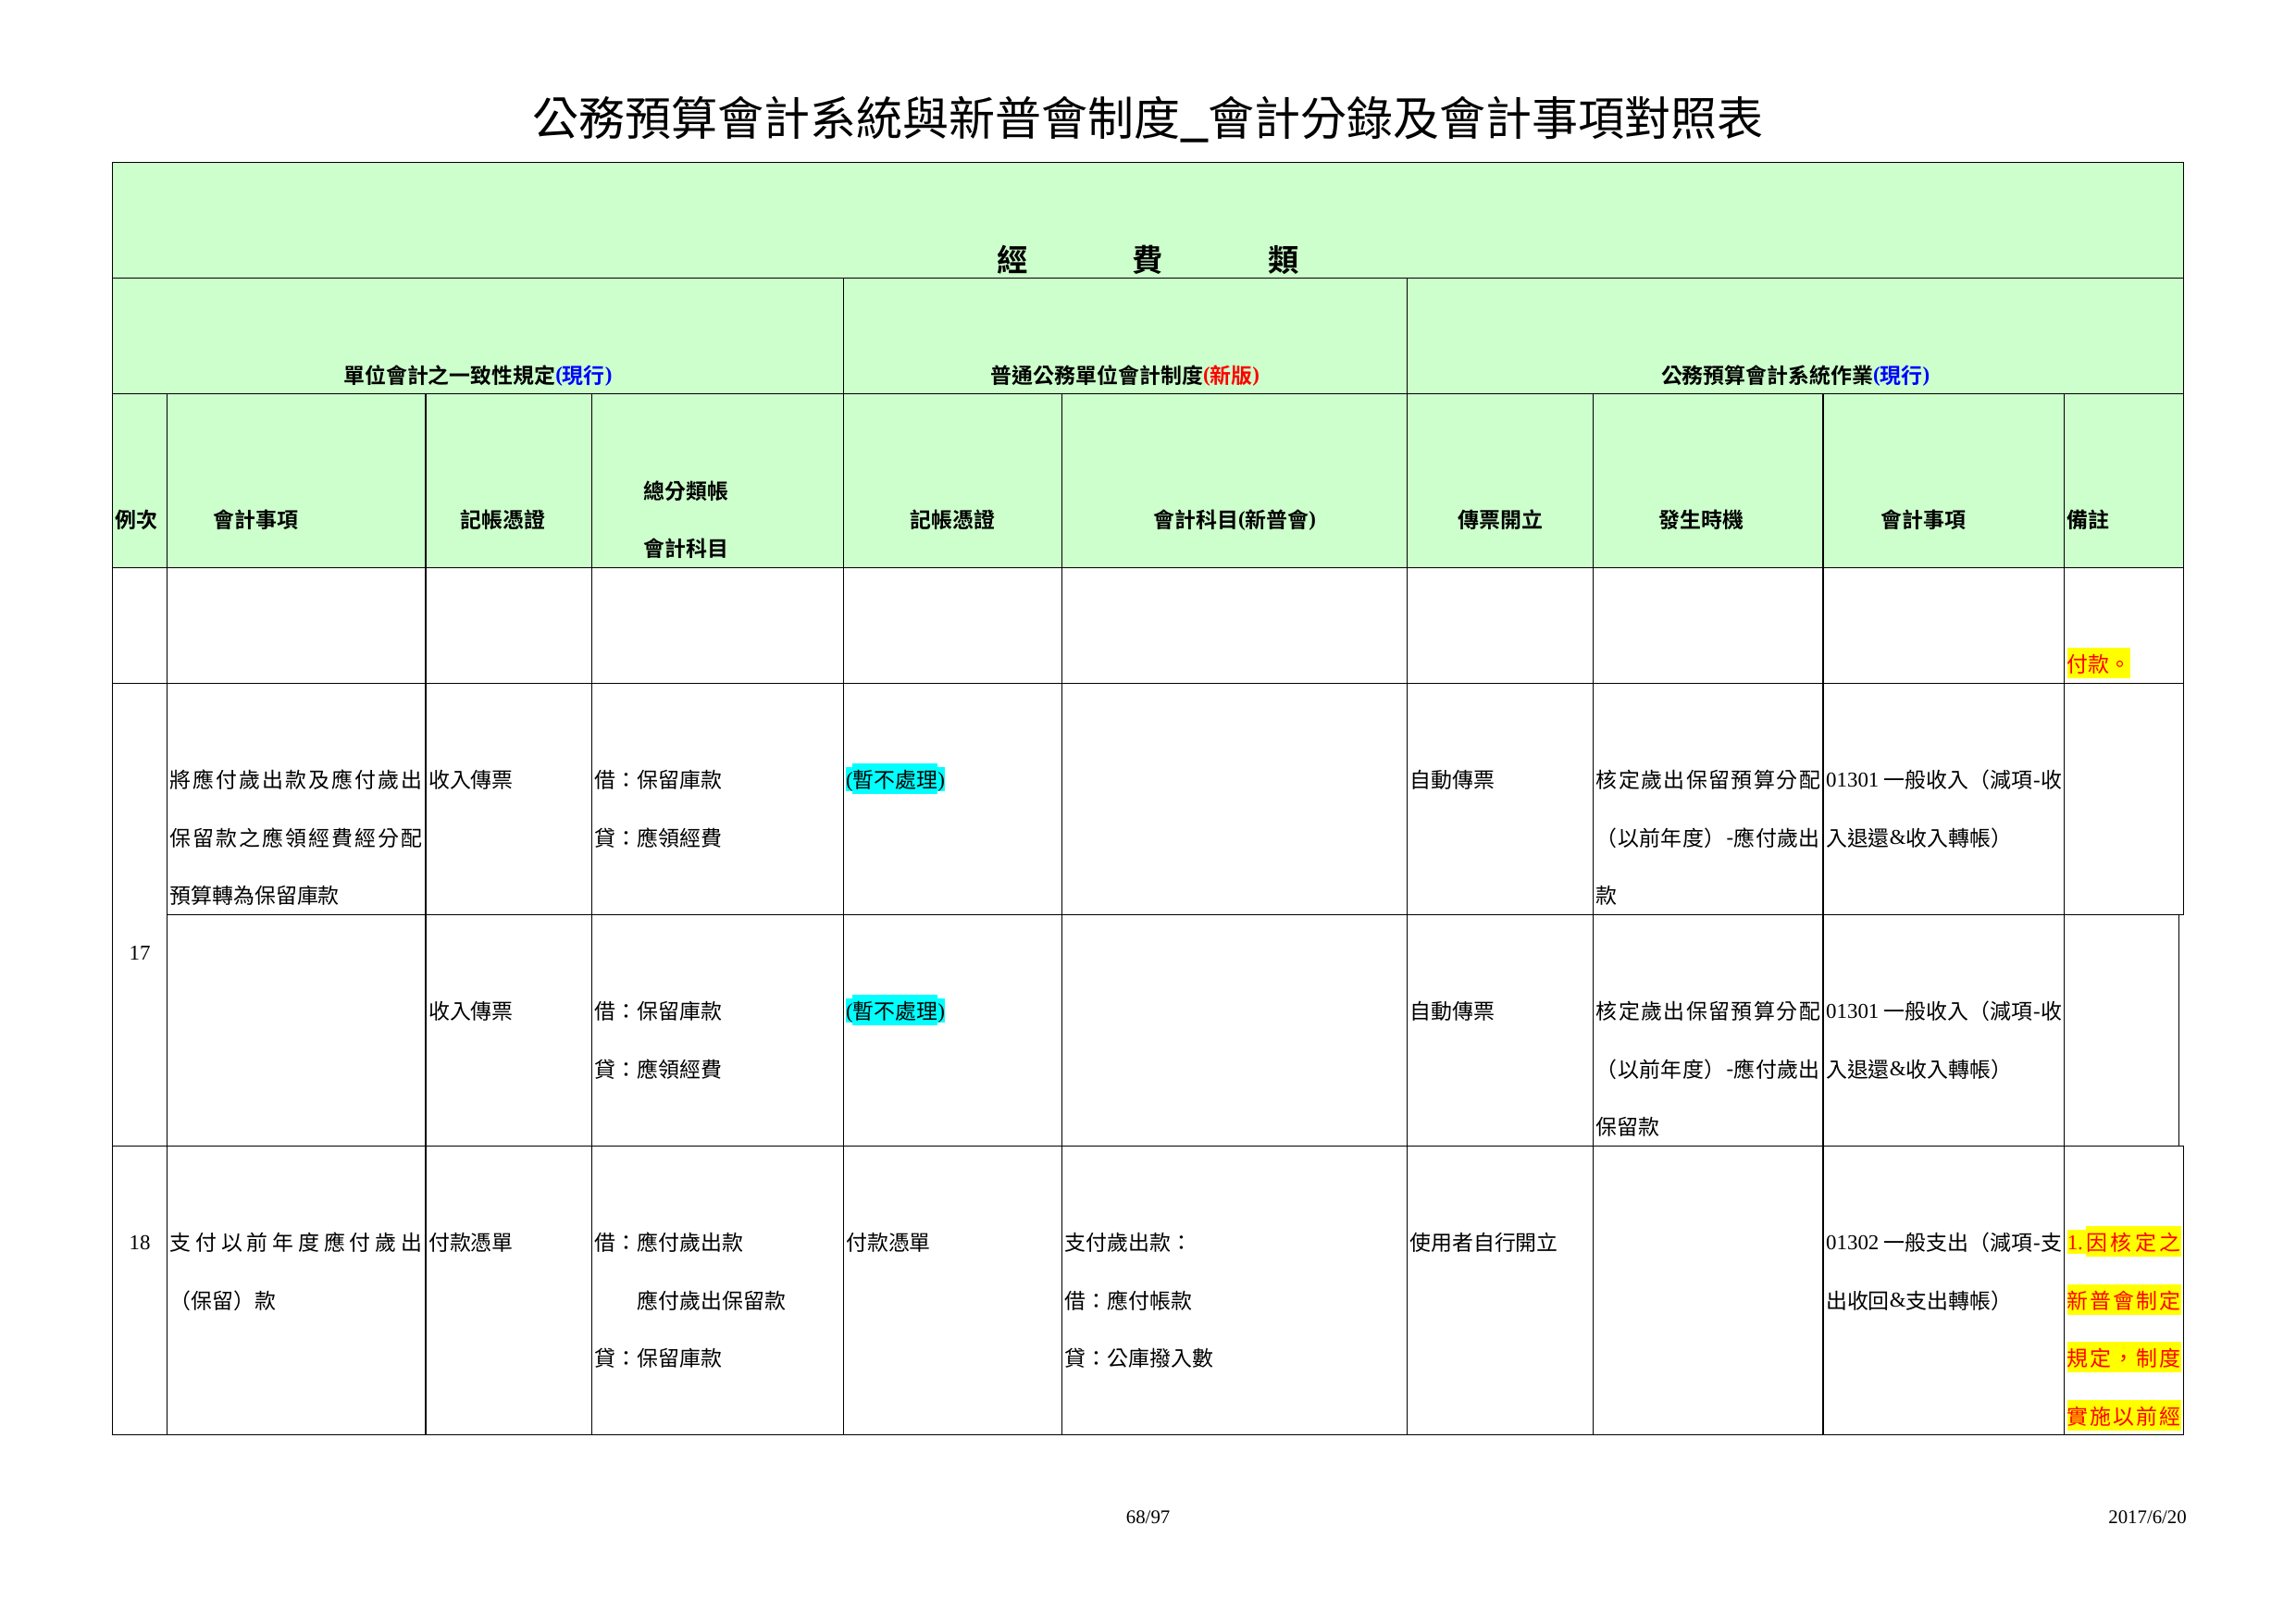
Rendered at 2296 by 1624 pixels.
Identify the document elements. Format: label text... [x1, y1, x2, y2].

table_cell [1594, 1147, 1822, 1434]
table_cell [168, 915, 425, 1146]
table_header 經 費 類 [113, 163, 2183, 278]
table_cell 收入傳票 [427, 684, 591, 914]
table_cell [592, 568, 843, 683]
table_cell 會計科目(新普會) [1062, 394, 1407, 567]
table_cell [1824, 568, 2064, 683]
table_cell 借：保留庫款 貸：應領經費 [592, 915, 843, 1146]
table_cell 普通公務單位會計制度(新版) [844, 279, 1407, 393]
table_cell 自動傳票 [1408, 915, 1593, 1146]
table_cell 備註 [2065, 394, 2183, 567]
table_cell 傳票開立 [1408, 394, 1593, 567]
table_cell 核定歲出保留預算分配（以前年度）-應付歲出保留款 [1594, 915, 1822, 1146]
table_cell [1062, 915, 1407, 1146]
table_cell 發生時機 [1594, 394, 1822, 567]
table_cell 使用者自行開立 [1408, 1147, 1593, 1434]
table_cell 17 [113, 684, 167, 1146]
table_cell 總分類帳 會計科目 [592, 394, 843, 567]
table_cell 01301一般收入（減項-收入退還&收入轉帳） [1824, 684, 2064, 914]
table_cell [844, 568, 1061, 683]
table_cell 記帳憑證 [844, 394, 1061, 567]
table_cell [1594, 568, 1822, 683]
table_cell 單位會計之一致性規定(現行) [113, 279, 843, 393]
table_cell [1062, 568, 1407, 683]
table_cell 核定歲出保留預算分配（以前年度）-應付歲出款 [1594, 684, 1822, 914]
table_cell (暫不處理) [844, 915, 1061, 1146]
table_cell 自動傳票 [1408, 684, 1593, 914]
table_cell [1408, 568, 1593, 683]
table_cell [2179, 915, 2183, 1146]
table_cell [1062, 684, 1407, 914]
table_cell 收入傳票 [427, 915, 591, 1146]
table_cell 1.因核定之新普會制定規定，制度實施以前經 [2065, 1147, 2183, 1434]
table_cell 會計事項 [168, 394, 425, 567]
table_cell 付款憑單 [427, 1147, 591, 1434]
table_cell 支付歲出款： 借：應付帳款 貸：公庫撥入數 [1062, 1147, 1407, 1434]
table_cell 公務預算會計系統作業(現行) [1408, 279, 2183, 393]
table_cell [113, 568, 167, 683]
table_cell 將應付歲出款及應付歲出保留款之應領經費經分配預算轉為保留庫款 [168, 684, 425, 914]
table_cell 記帳憑證 [427, 394, 591, 567]
table_cell 付款憑單 [844, 1147, 1061, 1434]
table_cell 18 [113, 1147, 167, 1434]
table_cell [427, 568, 591, 683]
table_cell [2065, 684, 2183, 914]
table_cell 支付以前年度應付歲出（保留）款 [168, 1147, 425, 1434]
table_cell 例次 [113, 394, 167, 567]
table_cell 付款。 [2065, 568, 2183, 683]
table_cell 借：保留庫款 貸：應領經費 [592, 684, 843, 914]
table_cell 借：應付歲出款 應付歲出保留款 貸：保留庫款 [592, 1147, 843, 1434]
table_cell (暫不處理) [844, 684, 1061, 914]
table_cell 01301一般收入（減項-收入退還&收入轉帳） [1824, 915, 2064, 1146]
table_cell [2065, 915, 2178, 1146]
table_cell 會計事項 [1824, 394, 2064, 567]
table_cell [168, 568, 425, 683]
table_cell 01302一般支出（減項-支出收回&支出轉帳） [1824, 1147, 2064, 1434]
